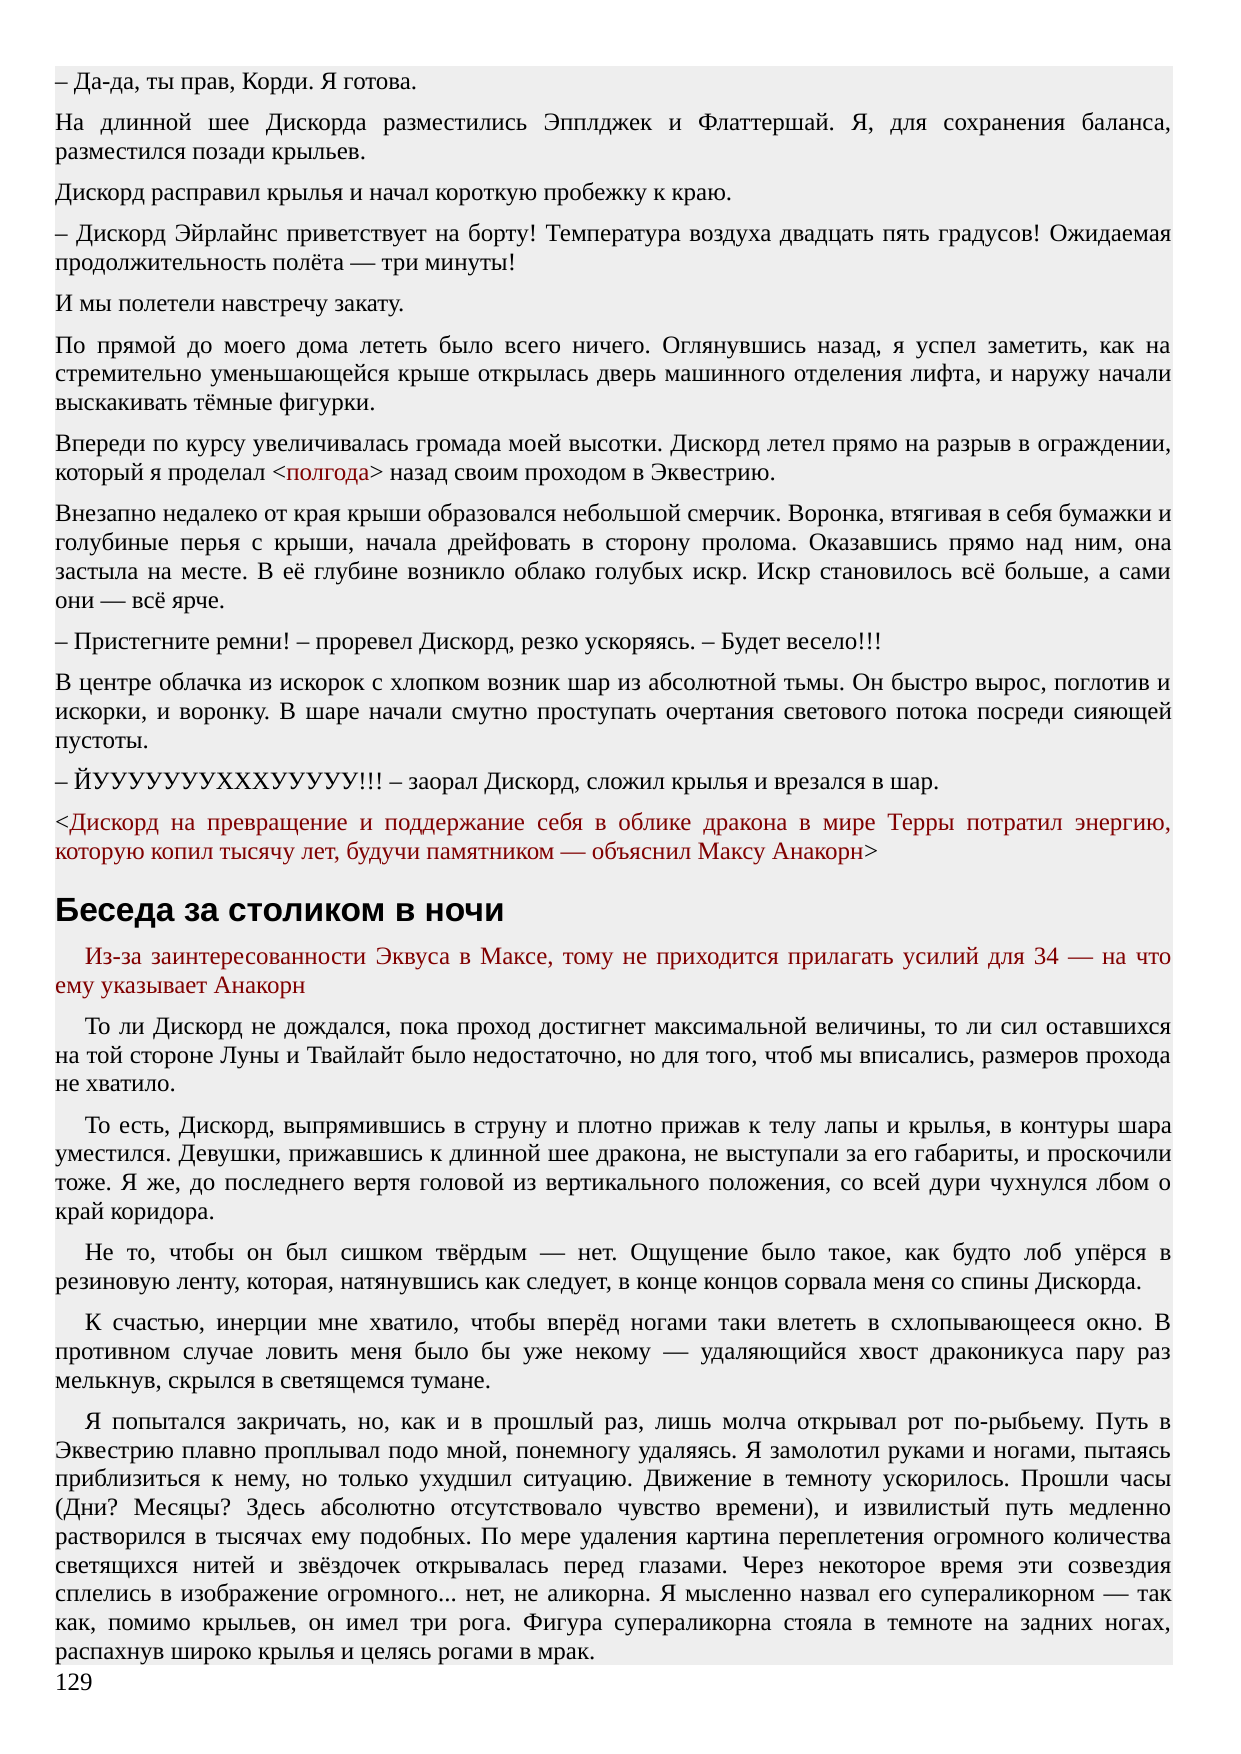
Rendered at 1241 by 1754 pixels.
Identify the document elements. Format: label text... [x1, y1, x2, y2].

text То ли Дискорд не дождался, пока проход достигнет максимальной величины, то ли сил оставшихся на той стороне Луны и Твайлайт было недостаточно, но для того, чтоб мы вписались, размеров прохода не хватило. [55, 1011, 1173, 1097]
text И мы полетели навстречу закату. [55, 288, 1173, 317]
text Я попытался закричать, но, как и в прошлый раз, лишь молча открывал рот по-рыбьему. Путь в Эквестрию плавно проплывал подо мной, понемногу удаляясь. Я замолотил руками и ногами, пытаясь приблизиться к нему, но только ухудшил ситуацию. Движение в темноту ускорилось. Прошли часы (Дни? Месяцы? Здесь абсолютно отсутствовало чувство времени), и извилистый путь медленно растворился в тысячах ему подобных. По мере удаления картина переплетения огромного количества светящихся нитей и звёздочек открывалась перед глазами. Через некоторое время эти созвездия сплелись в изображение огромного... нет, не аликорна. Я мысленно назвал его супераликорном — так как, помимо крыльев, он имел три рога. Фигура супераликорна стояла в темноте на задних ногах, распахнув широко крылья и целясь рогами в мрак. [55, 1406, 1173, 1665]
text Впереди по курсу увеличивалась громада моей высотки. Дискорд летел прямо на разрыв в ограждении, который я проделал <полгода> назад своим проходом в Эквестрию. [55, 428, 1173, 486]
text По прямой до моего дома лететь было всего ничего. Оглянувшись назад, я успел заметить, как на стремительно уменьшающейся крыше открылась дверь машинного отделения лифта, и наружу начали выскакивать тёмные фигурки. [55, 330, 1173, 416]
text – ЙУУУУУУУХХХУУУУУ!!! – заорал Дискорд, сложил крылья и врезался в шар. [55, 766, 1173, 795]
text На длинной шее Дискорда разместились Эпплджек и Флаттершай. Я, для сохранения баланса, разместился позади крыльев. [55, 107, 1173, 165]
text То есть, Дискорд, выпрямившись в струну и плотно прижав к телу лапы и крылья, в контуры шара уместился. Девушки, прижавшись к длинной шее дракона, не выступали за его габариты, и проскочили тоже. Я же, до последнего вертя головой из вертикального положения, со всей дури чухнулся лбом о край коридора. [55, 1110, 1173, 1225]
text К счастью, инерции мне хватило, чтобы вперёд ногами таки влететь в схлопывающееся окно. В противном случае ловить меня было бы уже некому — удаляющийся хвост драконикуса пару раз мелькнув, скрылся в светящемся тумане. [55, 1307, 1173, 1393]
text – Дискорд Эйрлайнс приветствует на борту! Температура воздуха двадцать пять градусов! Ожидаемая продолжительность полёта — три минуты! [55, 218, 1173, 276]
text – Пристегните ремни! – проревел Дискорд, резко ускоряясь. – Будет весело!!! [55, 626, 1173, 655]
text Внезапно недалеко от края крыши образовался небольшой смерчик. Воронка, втягивая в себя бумажки и голубиные перья с крыши, начала дрейфовать в сторону пролома. Оказавшись прямо над ним, она застыла на месте. В её глубине возникло облако голубых искр. Искр становилось всё больше, а сами они — всё ярче. [55, 498, 1173, 613]
text Дискорд расправил крылья и начал короткую пробежку к краю. [55, 177, 1173, 206]
text Не то, чтобы он был сишком твёрдым — нет. Ощущение было такое, как будто лоб упёрся в резиновую ленту, которая, натянувшись как следует, в конце концов сорвала меня со спины Дискорда. [55, 1237, 1173, 1295]
text Из-за заинтересованности Эквуса в Максе, тому не приходится прилагать усилий для 34 — на что ему указывает Анакорн [55, 941, 1173, 998]
text В центре облачка из искорок с хлопком возник шар из абсолютной тьмы. Он быстро вырос, поглотив и искорки, и воронку. В шаре начали смутно проступать очертания светового потока посреди сияющей пустоты. [55, 667, 1173, 753]
subtitle Беседа за столиком в ночи [55, 890, 1173, 928]
text – Да-да, ты прав, Корди. Я готова. [55, 66, 1173, 95]
text <Дискорд на превращение и поддержание себя в облике дракона в мире Терры потратил энергию, которую копил тысячу лет, будучи памятником — объяснил Максу Анакорн> [55, 807, 1173, 865]
